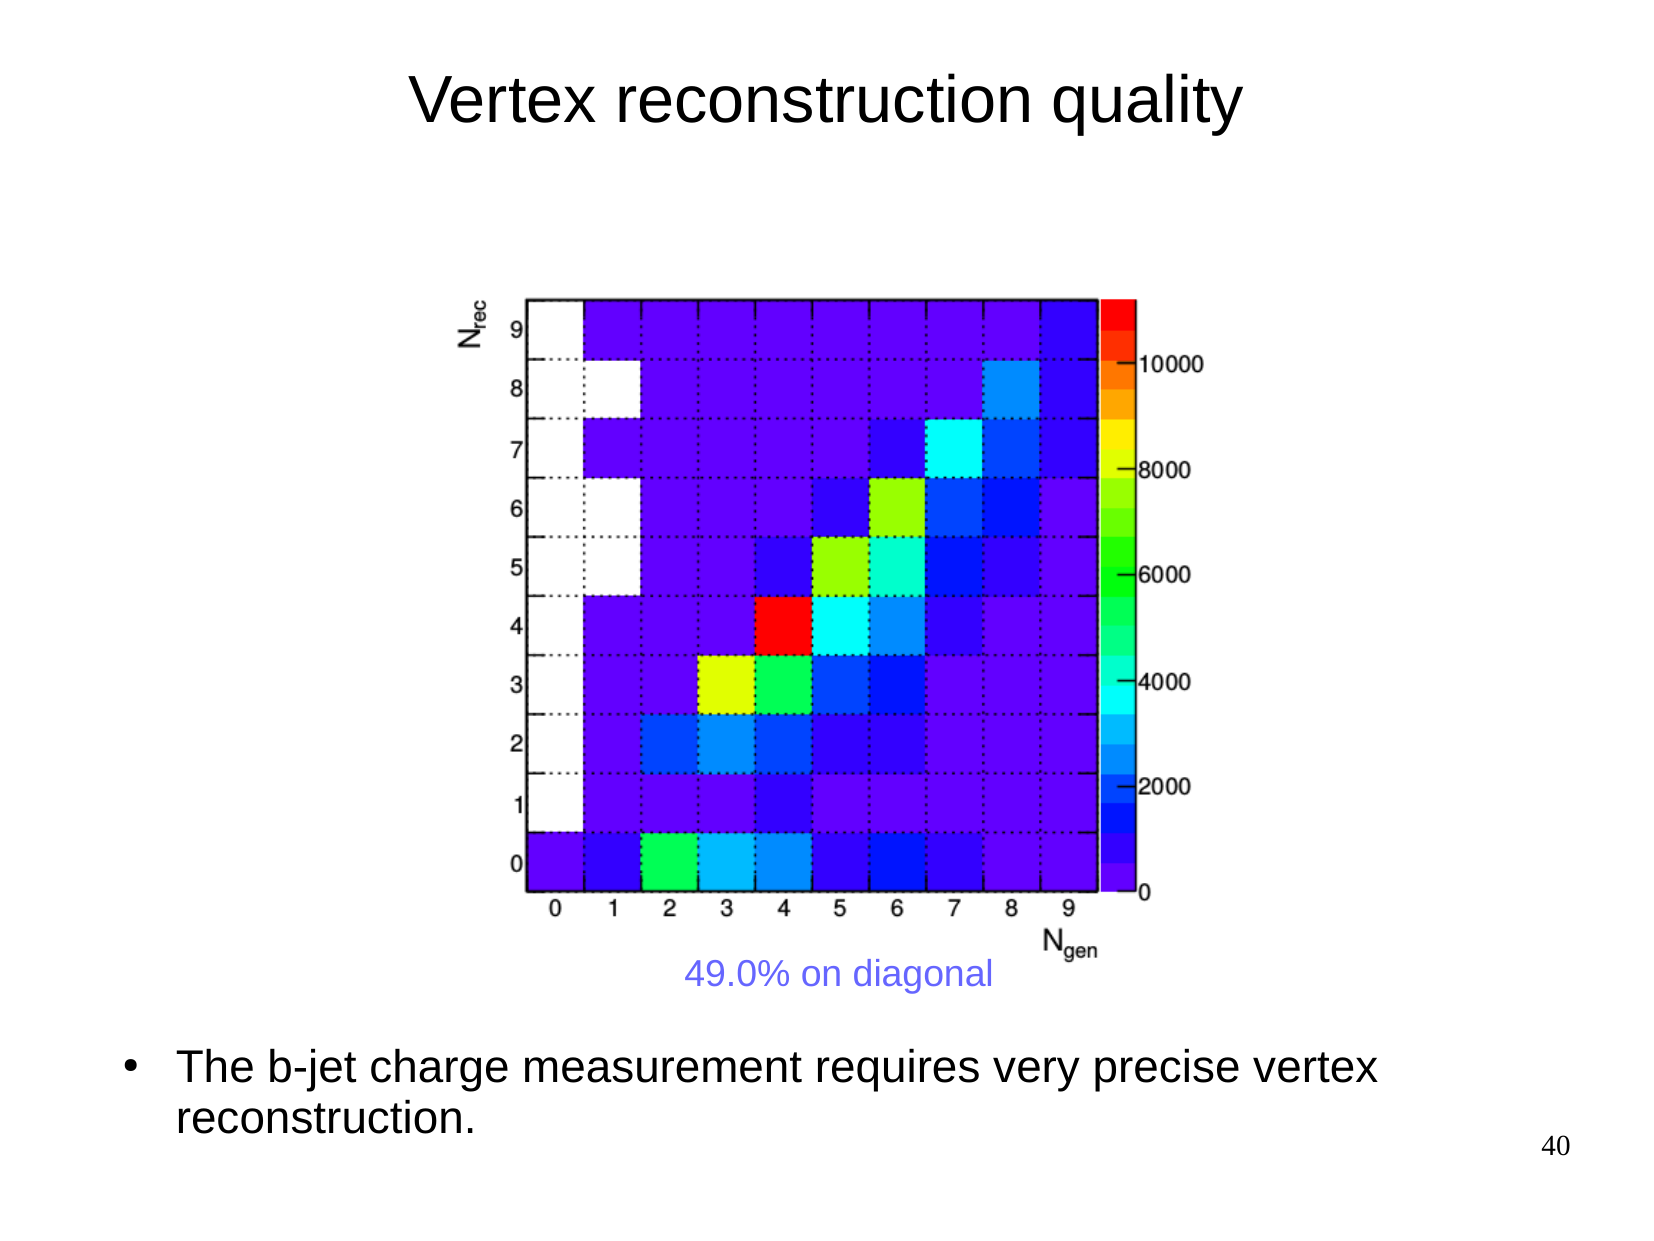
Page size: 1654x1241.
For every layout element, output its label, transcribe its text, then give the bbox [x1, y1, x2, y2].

text_box 49.0% on diagonal [660, 945, 1019, 1002]
picture [435, 240, 1246, 965]
title Vertex reconstruction quality [82, 49, 1571, 151]
list The b-jet charge measurement requires very precise vertex reconstruction. [105, 1040, 1531, 1206]
